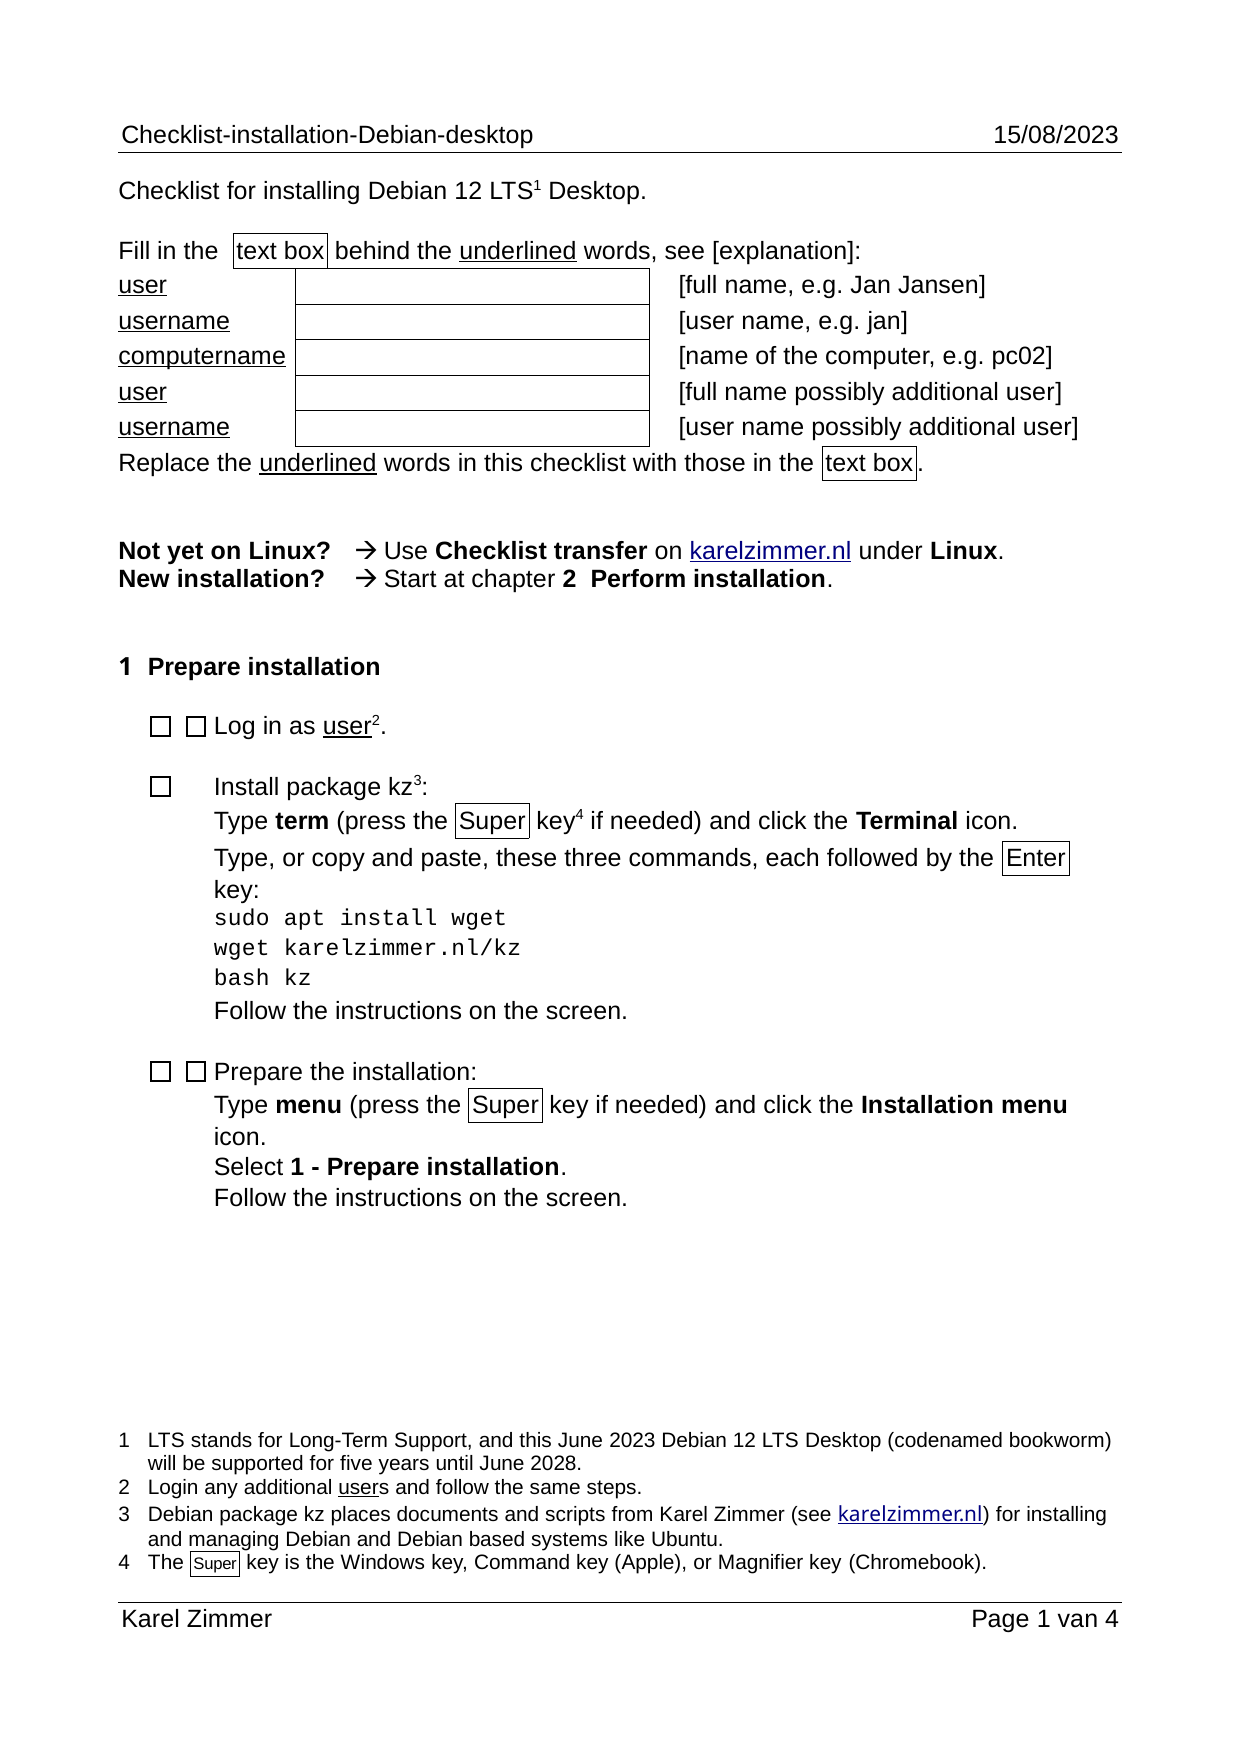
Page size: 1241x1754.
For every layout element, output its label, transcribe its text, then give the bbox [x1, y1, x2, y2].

table_cell [118, 1087, 142, 1152]
table_cell [142, 772, 177, 802]
table_cell [213, 1026, 1122, 1056]
table_cell [177, 772, 213, 802]
text user [118, 268, 295, 304]
table_cell [142, 1026, 177, 1056]
text [full name, e.g. Jan Jansen] [650, 268, 1122, 304]
table_cell Type term (press the Super key if needed) and click the Terminal icon. [213, 802, 1122, 839]
table_cell Type menu (press the Super key if needed) and click the Installation menu icon. [213, 1087, 1122, 1152]
table_cell Follow the instructions on the screen. [213, 996, 1122, 1026]
table_cell [118, 1056, 142, 1087]
table_cell [142, 1087, 177, 1152]
text COMPUTERNAme [118, 339, 295, 375]
text Fill in the [118, 233, 233, 268]
table_cell [142, 1152, 177, 1182]
table_header [142, 711, 177, 741]
text . [917, 446, 1122, 481]
table_cell [177, 1056, 213, 1087]
text Checklist for installing Debian 12 LTS Desktop. [118, 177, 1122, 205]
table_cell [142, 839, 177, 905]
table_cell [177, 1087, 213, 1152]
text [name of the computer, e.g. pc02] [650, 339, 1122, 375]
table_cell [142, 1183, 177, 1213]
table_cell [177, 1152, 213, 1182]
table_cell [118, 741, 142, 772]
table_cell [118, 839, 142, 905]
table_cell [118, 905, 142, 935]
text USER [118, 375, 295, 410]
table_cell [177, 802, 213, 839]
table_cell [177, 996, 213, 1026]
table_cell [118, 772, 142, 802]
table_cell [118, 935, 142, 965]
table_cell [177, 905, 213, 935]
table_cell [118, 965, 142, 996]
text Not yet on Linux?  Use Checklist transfer on karelzimmer.nl under Linux. [118, 537, 1122, 565]
text New installation?  Start at chapter 2 Perform installation. [118, 565, 1122, 593]
text behind the underlined words, see [explanation]: [328, 233, 1122, 268]
table_cell [118, 1152, 142, 1182]
table_cell [177, 1183, 213, 1213]
table_cell [177, 1026, 213, 1056]
table_cell Type, or copy and paste, these three commands, each followed by the Enter key: [213, 839, 1122, 905]
table_header [118, 711, 142, 741]
table_cell [177, 935, 213, 965]
table_cell [142, 935, 177, 965]
table_cell [118, 1183, 142, 1213]
table_cell [142, 1056, 177, 1087]
table_cell [142, 905, 177, 935]
table_cell [118, 1026, 142, 1056]
text [full name possibly additional user] [650, 375, 1122, 410]
text USERName [118, 410, 295, 446]
table_cell [142, 802, 177, 839]
table_cell [213, 741, 1122, 772]
table_cell Follow the instructions on the screen. [213, 1183, 1122, 1213]
table_cell [142, 741, 177, 772]
table_cell sudo apt install wget [213, 905, 1122, 935]
table_header Log in as USER. [213, 711, 1122, 741]
table_cell wget karelzimmer.nl/kz [213, 935, 1122, 965]
text text box [823, 447, 916, 480]
table_cell Prepare the installation: [213, 1056, 1122, 1087]
table_cell [177, 741, 213, 772]
table_cell [177, 839, 213, 905]
text Replace the underlined words in this checklist with those in the [118, 446, 822, 481]
table_cell [177, 965, 213, 996]
table_header [177, 711, 213, 741]
text USERname [118, 304, 295, 339]
text LTS stands for Long-Term Support, and this June 2023 Debian 12 LTS Desktop (codenamed bookworm) will be supported for five years until June 2028. [118, 1428, 1122, 1475]
table_cell [118, 802, 142, 839]
text [user name possibly additional user] [650, 410, 1122, 446]
table_cell bash kz [213, 965, 1122, 996]
table_cell Select 1 - Prepare installation. [213, 1152, 1122, 1182]
text text box [234, 234, 327, 268]
table_cell [118, 996, 142, 1026]
table_cell [142, 996, 177, 1026]
table_cell Install package kz: [213, 772, 1122, 802]
table_cell [142, 965, 177, 996]
text [user name, e.g. jan] [650, 304, 1122, 339]
list Prepare installation [118, 649, 1122, 683]
